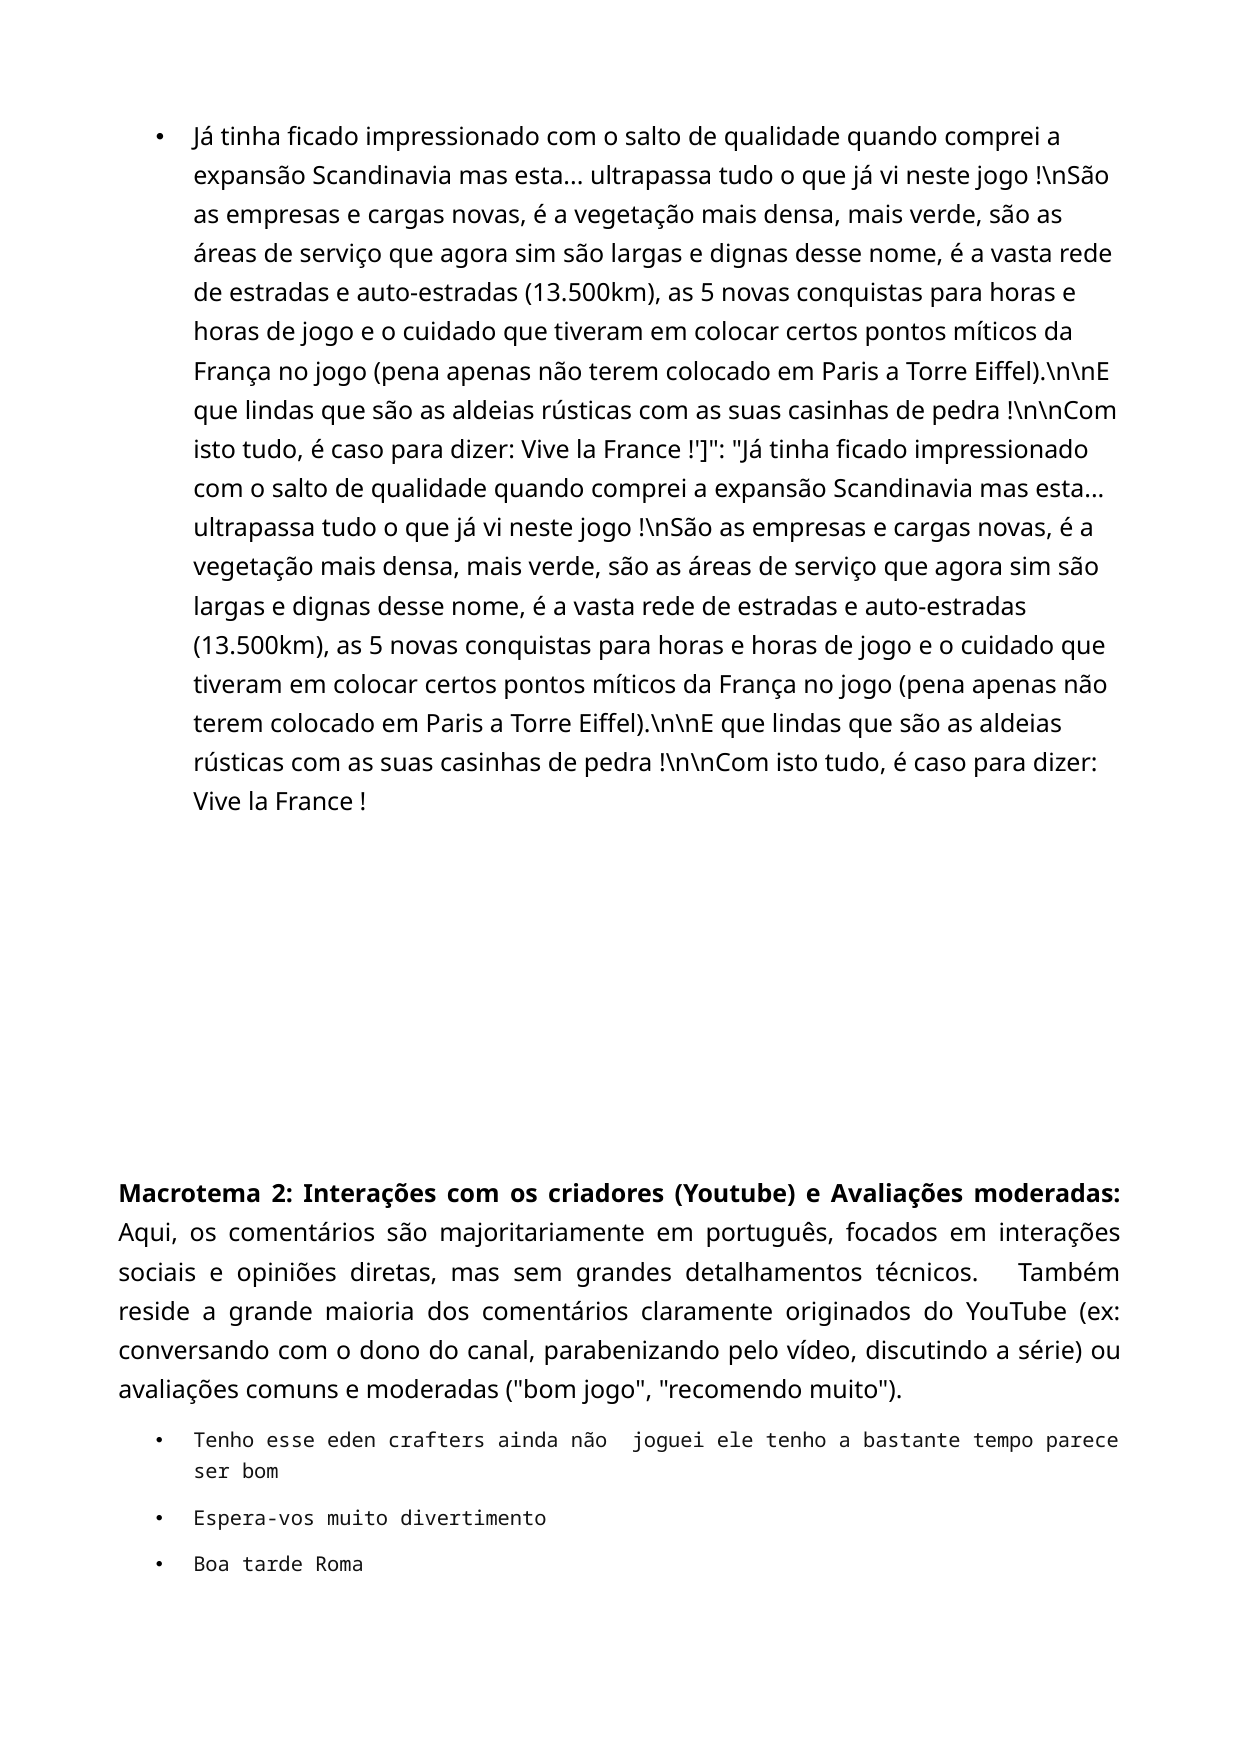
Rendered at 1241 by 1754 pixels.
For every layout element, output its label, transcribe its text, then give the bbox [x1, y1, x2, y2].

list Já tinha ficado impressionado com o salto de qualidade quando comprei a expansão Scandinavia mas esta... ultrapassa tudo o que já vi neste jogo !\nSão as empresas e cargas novas, é a vegetação mais densa, mais verde, são as áreas de serviço que agora sim são largas e dignas desse nome, é a vasta rede de estradas e auto-estradas (13.500km), as 5 novas conquistas para horas e horas de jogo e o cuidado que tiveram em colocar certos pontos míticos da França no jogo (pena apenas não terem colocado em Paris a Torre Eiffel).\n\nE que lindas que são as aldeias rústicas com as suas casinhas de pedra !\n\nCom isto tudo, é caso para dizer: Vive la France !']": "Já tinha ficado impressionado com o salto de qualidade quando comprei a expansão Scandinavia mas esta... ultrapassa tudo o que já vi neste jogo !\nSão as empresas e cargas novas, é a vegetação mais densa, mais verde, são as áreas de serviço que agora sim são largas e dignas desse nome, é a vasta rede de estradas e auto-estradas (13.500km), as 5 novas conquistas para horas e horas de jogo e o cuidado que tiveram em colocar certos pontos míticos da França no jogo (pena apenas não terem colocado em Paris a Torre Eiffel).\n\nE que lindas que são as aldeias rústicas com as suas casinhas de pedra !\n\nCom isto tudo, é caso para dizer: Vive la France ! [156, 118, 1122, 818]
text Macrotema 2: Interações com os criadores (Youtube) e Avaliações moderadas: Aqui, os comentários são majoritariamente em português, focados em interações sociais e opiniões diretas, mas sem grandes detalhamentos técnicos. Também reside a grande maioria dos comentários claramente originados do YouTube (ex: conversando com o dono do canal, parabenizando pelo vídeo, discutindo a série) ou avaliações comuns e moderadas ("bom jogo", "recomendo muito"). [118, 1176, 1122, 1406]
list Espera-vos muito divertimento [156, 1503, 1122, 1531]
list Tenho esse eden crafters ainda não joguei ele tenho a bastante tempo parece ser bom [156, 1425, 1122, 1485]
list Boa tarde Roma [156, 1550, 1122, 1578]
